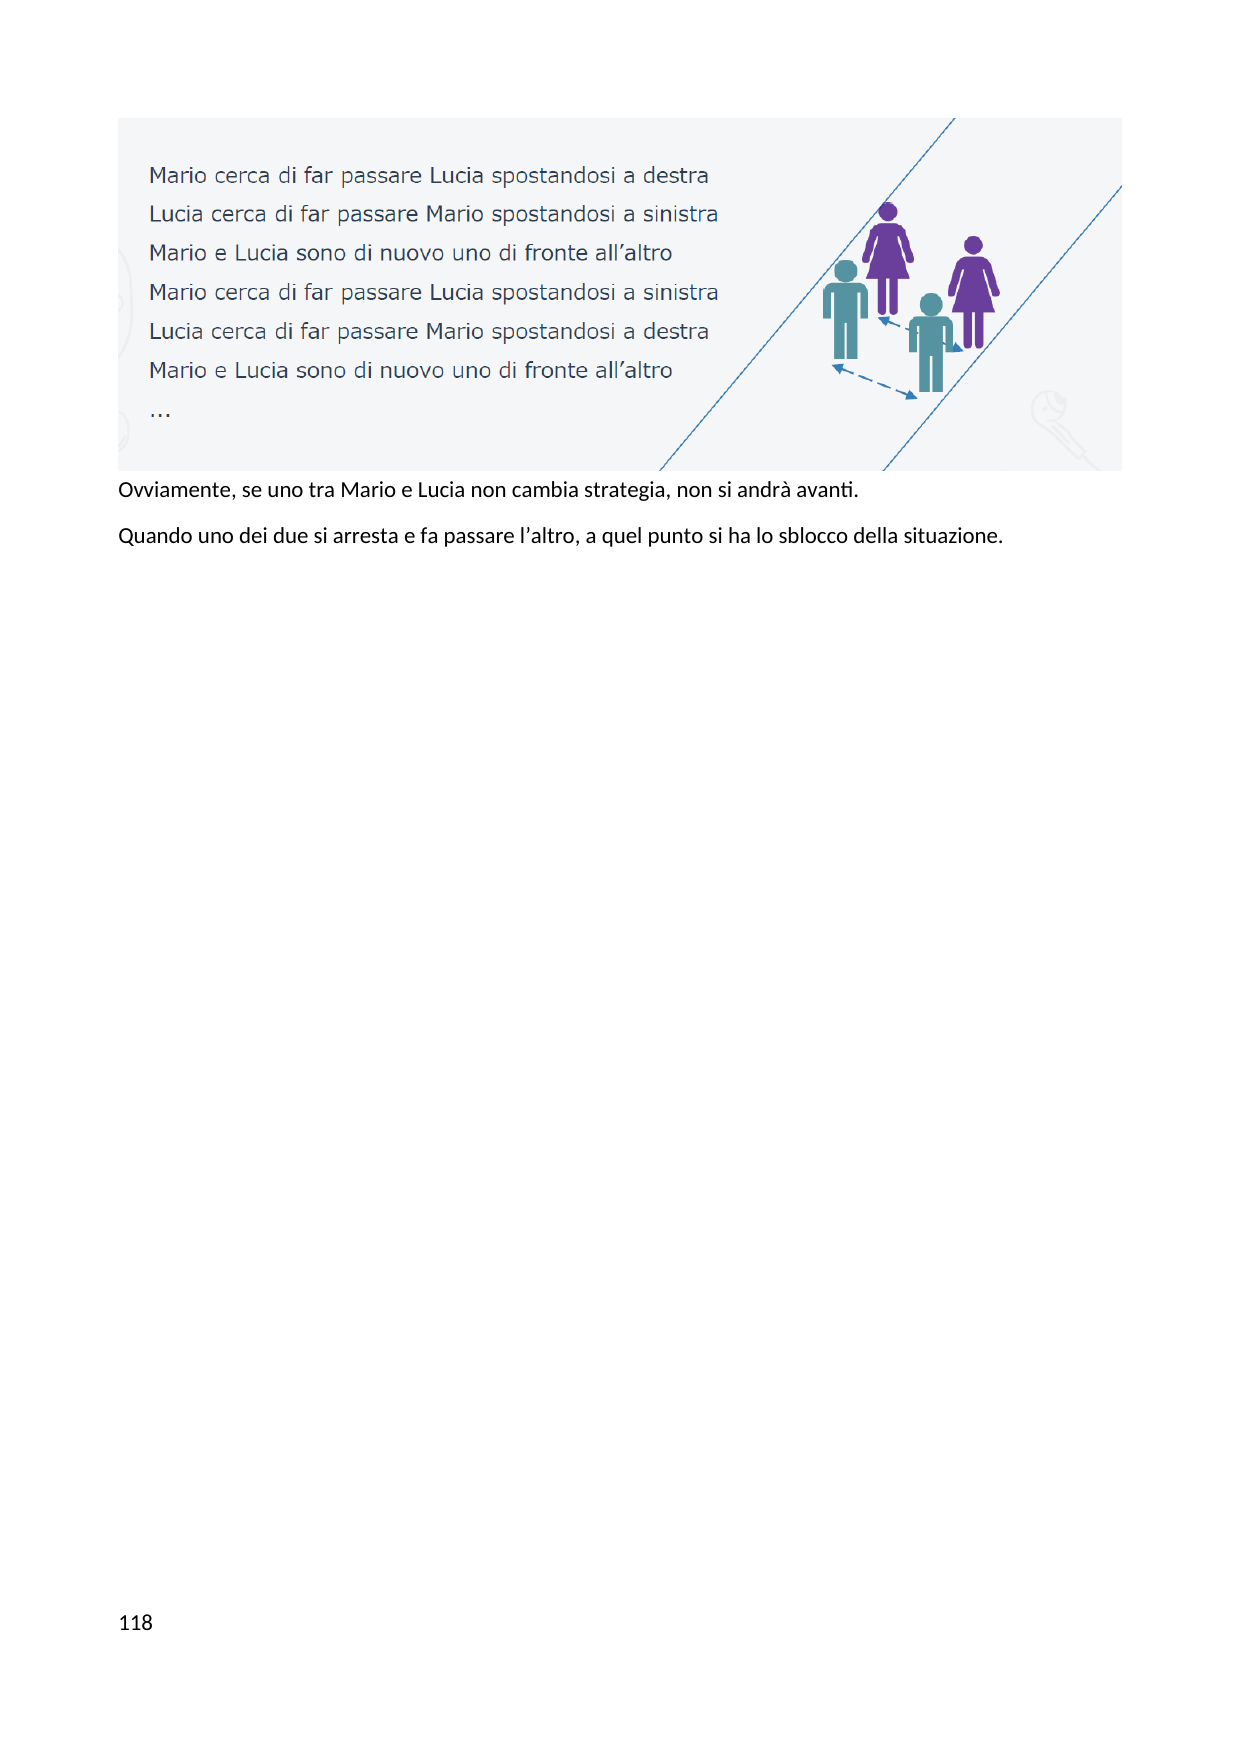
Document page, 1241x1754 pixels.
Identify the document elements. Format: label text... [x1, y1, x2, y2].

text Quando uno dei due si arresta e fa passare l’altro, a quel punto si ha lo sblocco della situazione. [118, 521, 1122, 549]
text Ovviamente, se uno tra Mario e Lucia non cambia strategia, non si andrà avanti. [118, 471, 1122, 503]
picture [118, 118, 1123, 471]
